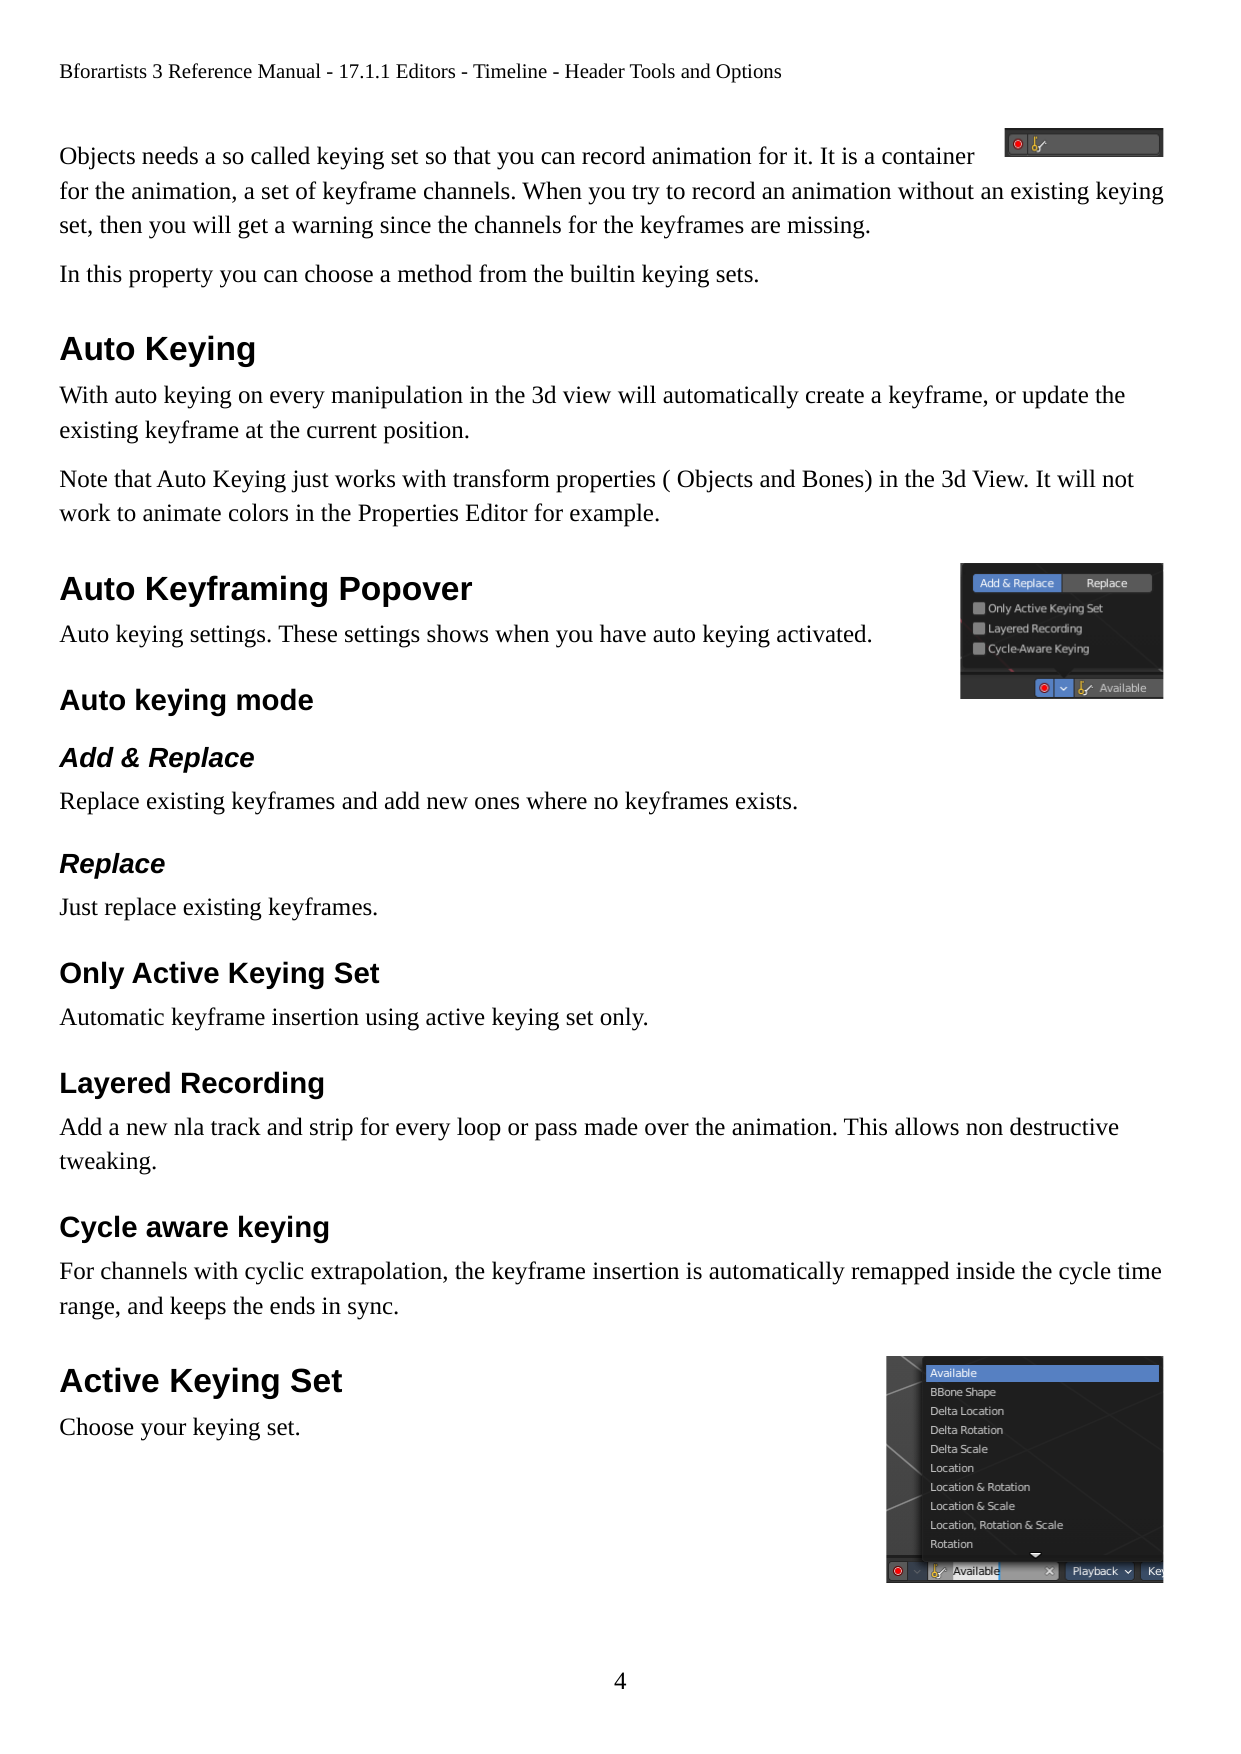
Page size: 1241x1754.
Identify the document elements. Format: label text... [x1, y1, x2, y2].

text Objects needs a so called keying set so that you can record animation for it. It is a container for the animation, a set of keyframe channels. When you try to record an animation without an existing keying set, then you will get a warning since the channels for the keyframes are missing. [59, 141, 1181, 239]
subtitle [1164, 568, 1181, 607]
subtitle Auto Keying [59, 329, 1181, 368]
text Auto keying settings. These settings shows when you have auto keying activated. [59, 619, 960, 648]
text Choose your keying set. [59, 1412, 886, 1441]
text Just replace existing keyframes. [59, 892, 1181, 921]
subtitle Replace [59, 848, 1181, 880]
text For channels with cyclic extrapolation, the keyframe insertion is automatically remapped inside the cycle time range, and keeps the ends in sync. [59, 1256, 1181, 1319]
subtitle Active Keying Set [59, 1361, 886, 1399]
text Note that Auto Keying just works with transform properties ( Objects and Bones) in the 3d View. It will not work to animate colors in the Properties Editor for example. [59, 464, 1181, 527]
subtitle Auto Keyframing Popover [59, 568, 960, 607]
text Automatic keyframe insertion using active keying set only. [59, 1002, 1181, 1031]
picture [886, 1356, 1164, 1583]
subtitle Only Active Keying Set [59, 956, 1181, 989]
picture [960, 563, 1164, 699]
subtitle Cycle aware keying [59, 1210, 1181, 1244]
text With auto keying on every manipulation in the 3d view will automatically create a keyframe, or update the existing keyframe at the current position. [59, 380, 1181, 444]
subtitle Add & Replace [59, 742, 1181, 774]
text In this property you can choose a method from the builtin keying sets. [59, 259, 1181, 288]
picture [1004, 128, 1164, 157]
subtitle [1164, 1361, 1181, 1399]
text Replace existing keyframes and add new ones where no keyframes exists. [59, 786, 1181, 815]
text [1164, 1412, 1181, 1441]
subtitle Auto keying mode [59, 683, 1181, 717]
text Add a new nla track and strip for every loop or pass made over the animation. This allows non destructive tweaking. [59, 1112, 1181, 1175]
subtitle Layered Recording [59, 1066, 1181, 1099]
